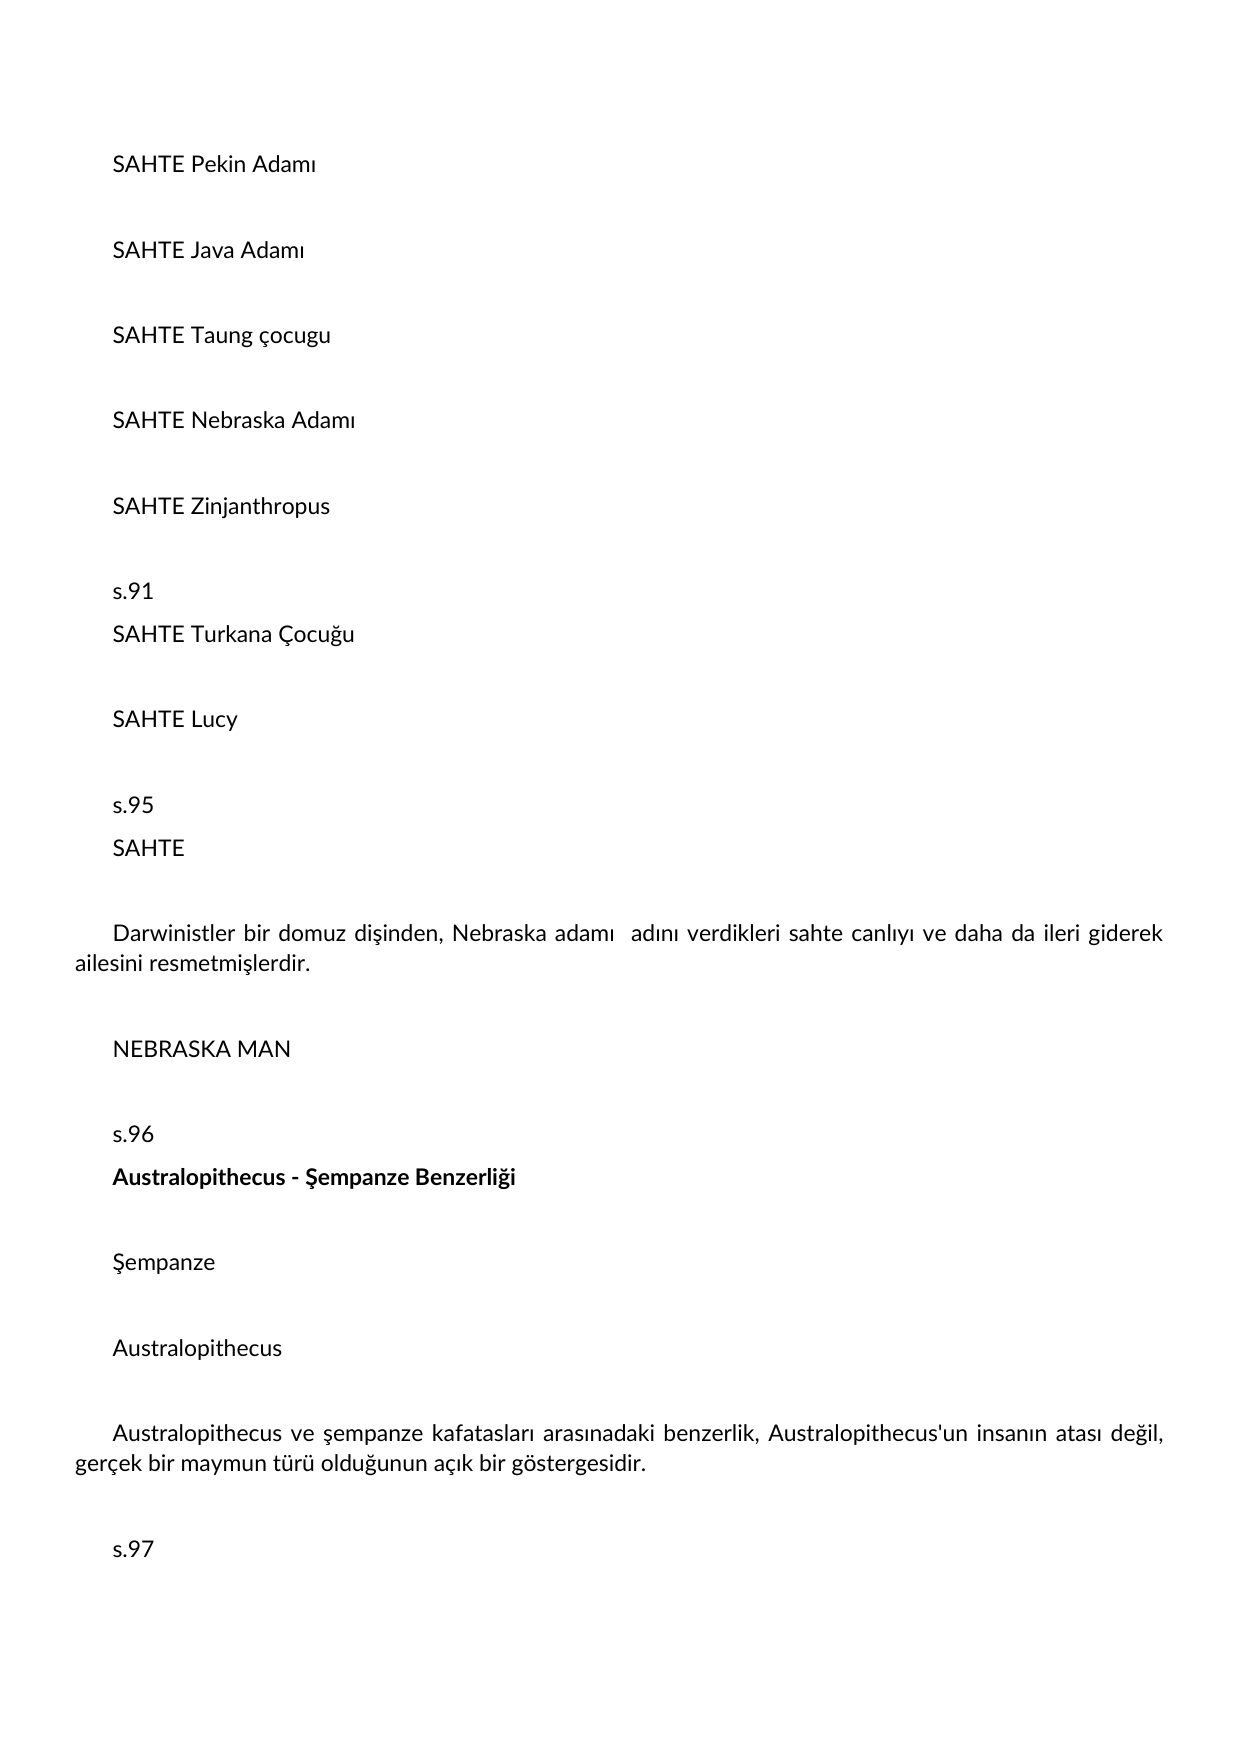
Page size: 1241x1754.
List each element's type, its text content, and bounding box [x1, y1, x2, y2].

text Australopithecus ve şempanze kafatasları arasınadaki benzerlik, Australopithecus'un insanın atası değil, gerçek bir maymun türü olduğunun açık bir göstergesidir. [75, 1419, 1165, 1476]
text SAHTE Zinjanthropus [75, 492, 1165, 519]
text s.97 [75, 1534, 1165, 1562]
text Darwinistler bir domuz dişinden, Nebraska adamı adını verdikleri sahte canlıyı ve daha da ileri giderek ailesini resmetmişlerdir. [75, 919, 1165, 976]
text s.96 [75, 1120, 1165, 1147]
text Australopithecus [75, 1333, 1165, 1361]
text s.95 [75, 791, 1165, 818]
text NEBRASKA MAN [75, 1034, 1165, 1062]
text SAHTE Nebraska Adamı [75, 406, 1165, 434]
text s.91 [75, 577, 1165, 604]
text SAHTE Pekin Adamı [75, 150, 1165, 177]
text SAHTE Lucy [75, 705, 1165, 733]
text Australopithecus - Şempanze Benzerliği [75, 1162, 1165, 1190]
text Şempanze [75, 1248, 1165, 1275]
text SAHTE Taung çocugu [75, 321, 1165, 348]
text SAHTE [75, 833, 1165, 861]
text SAHTE Java Adamı [75, 235, 1165, 263]
text SAHTE Turkana Çocuğu [75, 620, 1165, 647]
